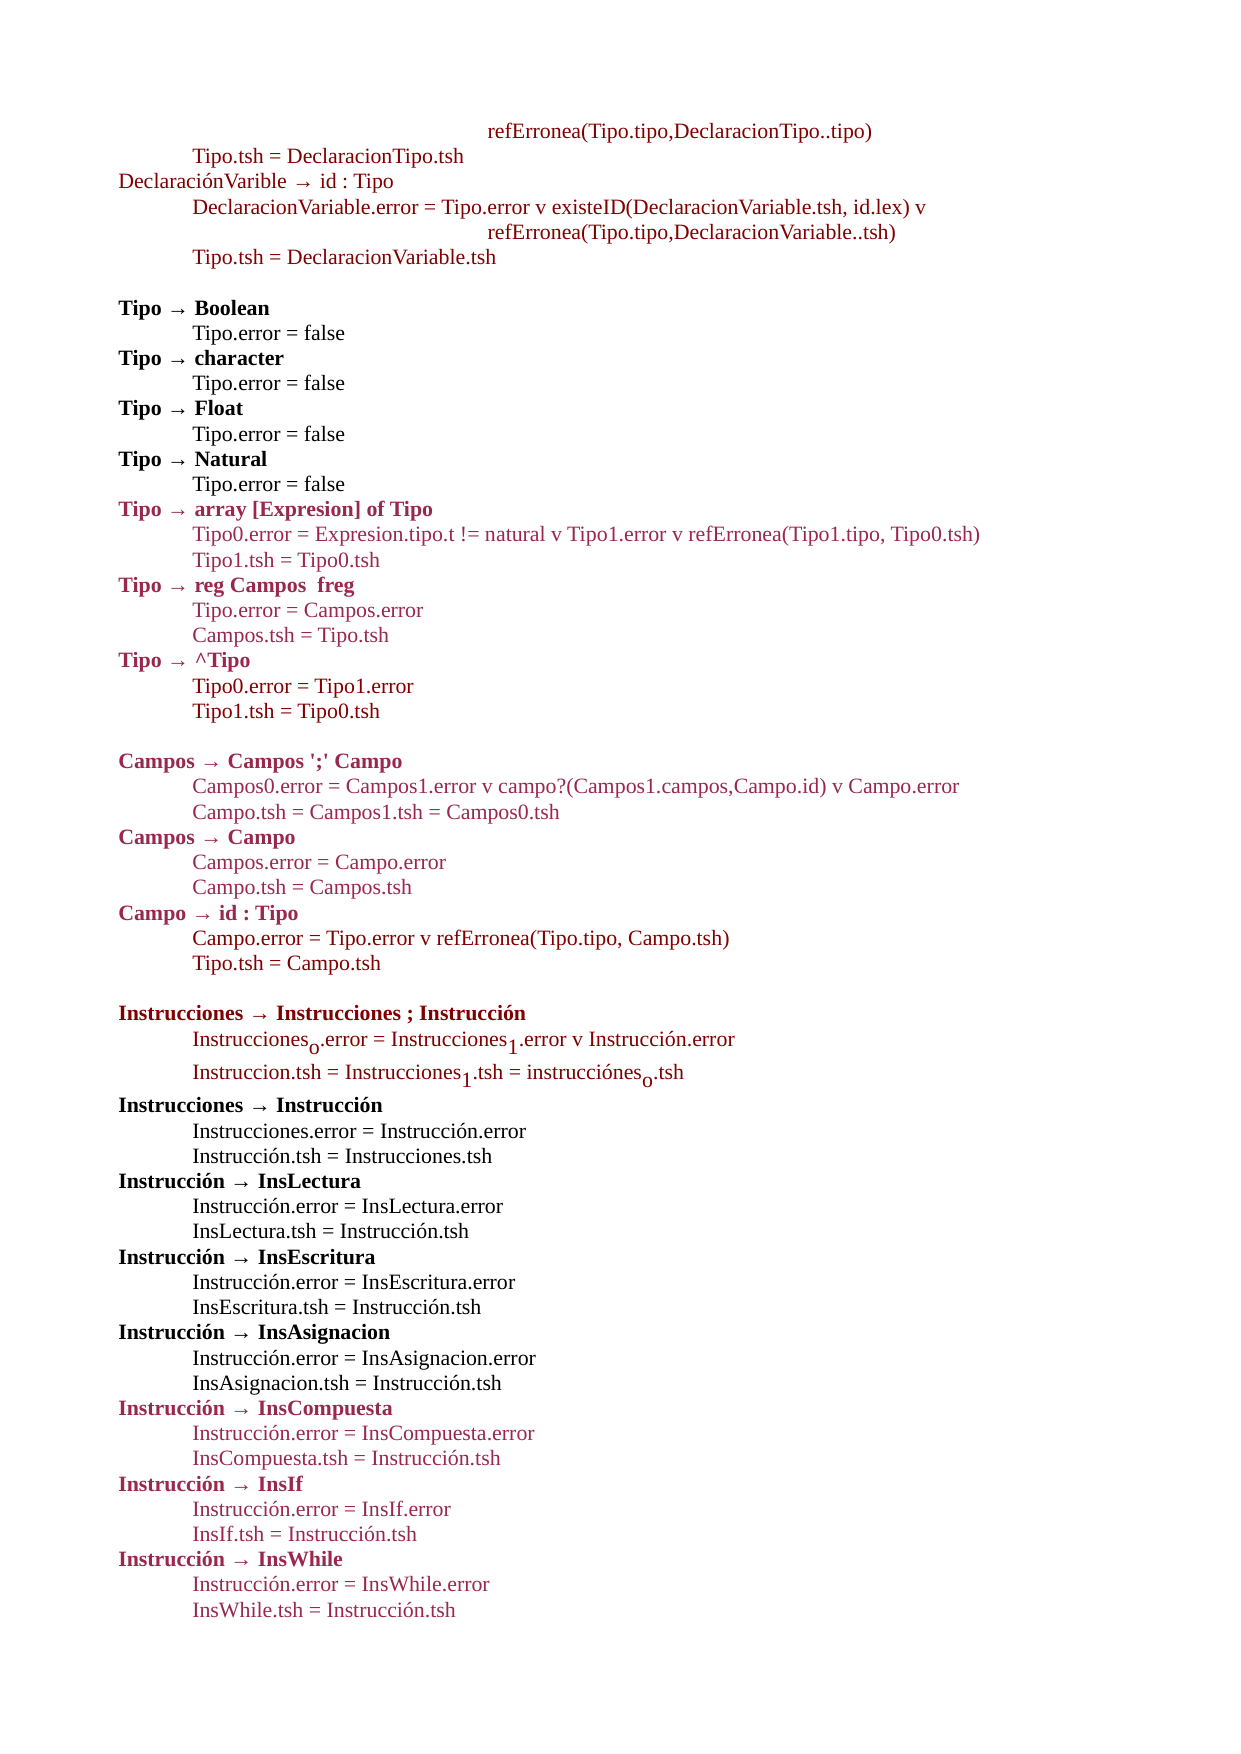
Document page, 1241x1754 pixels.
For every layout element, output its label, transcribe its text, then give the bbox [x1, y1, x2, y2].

text Instrucción → InsWhile [118, 1546, 1122, 1571]
text Tipo0.error = Expresion.tipo.t != natural v Tipo1.error v refErronea(Tipo1.tipo, Tipo0.tsh) [118, 521, 1122, 547]
text Tipo → array [Expresion] of Tipo [118, 496, 1122, 521]
text Instrucción → InsIf [118, 1471, 1122, 1496]
text Instrucción.error = InsCompuesta.error [118, 1420, 1122, 1445]
text Instrucción → InsCompuesta [118, 1395, 1122, 1420]
text Campo.error = Tipo.error v refErronea(Tipo.tipo, Campo.tsh) [192, 925, 1122, 950]
text Tipo0.error = Tipo1.error [118, 673, 1122, 698]
text DeclaracionVariable.error = Tipo.error v existeID(DeclaracionVariable.tsh, id.lex) v refErronea(Tipo.tipo,DeclaracionVariable..tsh) [118, 194, 1122, 244]
text Tipo.tsh = Campo.tsh [192, 950, 1122, 975]
text Tipo → character [118, 345, 1122, 370]
text Instrucción → InsAsignacion [118, 1319, 1122, 1344]
text Tipo.error = false [118, 320, 1122, 345]
text Instruccion.tsh = Instrucciones1.tsh = instruccióneso.tsh [118, 1059, 1122, 1092]
text Instrucciones.error = Instrucción.error [118, 1118, 1122, 1143]
text Tipo.error = false [118, 471, 1122, 496]
text refErronea(Tipo.tipo,DeclaracionTipo..tipo) [118, 118, 1122, 143]
text InsEscritura.tsh = Instrucción.tsh [118, 1294, 1122, 1319]
text Tipo → ^Tipo [118, 647, 1122, 673]
text Instrucción.error = InsLectura.error [118, 1193, 1122, 1218]
text Instrucciones → Instrucción [118, 1092, 1122, 1118]
text Instrucciones → Instrucciones ; Instrucción [118, 1000, 1122, 1026]
text InsIf.tsh = Instrucción.tsh [118, 1521, 1122, 1546]
text InsAsignacion.tsh = Instrucción.tsh [118, 1370, 1122, 1395]
text Instrucción → InsEscritura [118, 1244, 1122, 1269]
text Tipo → Boolean [118, 294, 1122, 320]
text Campos0.error = Campos1.error v campo?(Campos1.campos,Campo.id) v Campo.error [118, 773, 1122, 799]
text Instruccioneso.error = Instrucciones1.error v Instrucción.error [118, 1026, 1122, 1059]
text Instrucción → InsLectura [118, 1168, 1122, 1193]
text Instrucción.error = InsEscritura.error [118, 1269, 1122, 1294]
text Tipo1.tsh = Tipo0.tsh [118, 698, 1122, 723]
text Tipo.tsh = DeclaracionVariable.tsh [118, 244, 1122, 269]
text Instrucción.tsh = Instrucciones.tsh [118, 1143, 1122, 1168]
text Tipo → Float [118, 395, 1122, 421]
text Campo.tsh = Campos.tsh [118, 874, 1122, 899]
text InsWhile.tsh = Instrucción.tsh [118, 1597, 1122, 1622]
text Campos.tsh = Tipo.tsh [118, 622, 1122, 647]
text Campos.error = Campo.error [118, 849, 1122, 874]
text Instrucción.error = InsWhile.error [118, 1571, 1122, 1597]
text Instrucción.error = InsIf.error [118, 1496, 1122, 1521]
text Tipo.tsh = DeclaracionTipo.tsh [118, 143, 1122, 168]
text Campo → id : Tipo [118, 899, 1122, 925]
text InsLectura.tsh = Instrucción.tsh [118, 1218, 1122, 1244]
text Tipo → Natural [118, 446, 1122, 471]
text Tipo1.tsh = Tipo0.tsh [118, 547, 1122, 572]
text Campo.tsh = Campos1.tsh = Campos0.tsh [118, 799, 1122, 824]
text Tipo → reg Campos freg [118, 572, 1122, 597]
text Tipo.error = Campos.error [118, 597, 1122, 622]
text Tipo.error = false [118, 370, 1122, 395]
text Instrucción.error = InsAsignacion.error [118, 1344, 1122, 1370]
text Campos → Campos ';' Campo [118, 748, 1122, 773]
text DeclaraciónVarible → id : Tipo [118, 168, 1122, 194]
text Campos → Campo [118, 824, 1122, 849]
text Tipo.error = false [118, 421, 1122, 446]
text InsCompuesta.tsh = Instrucción.tsh [118, 1445, 1122, 1471]
